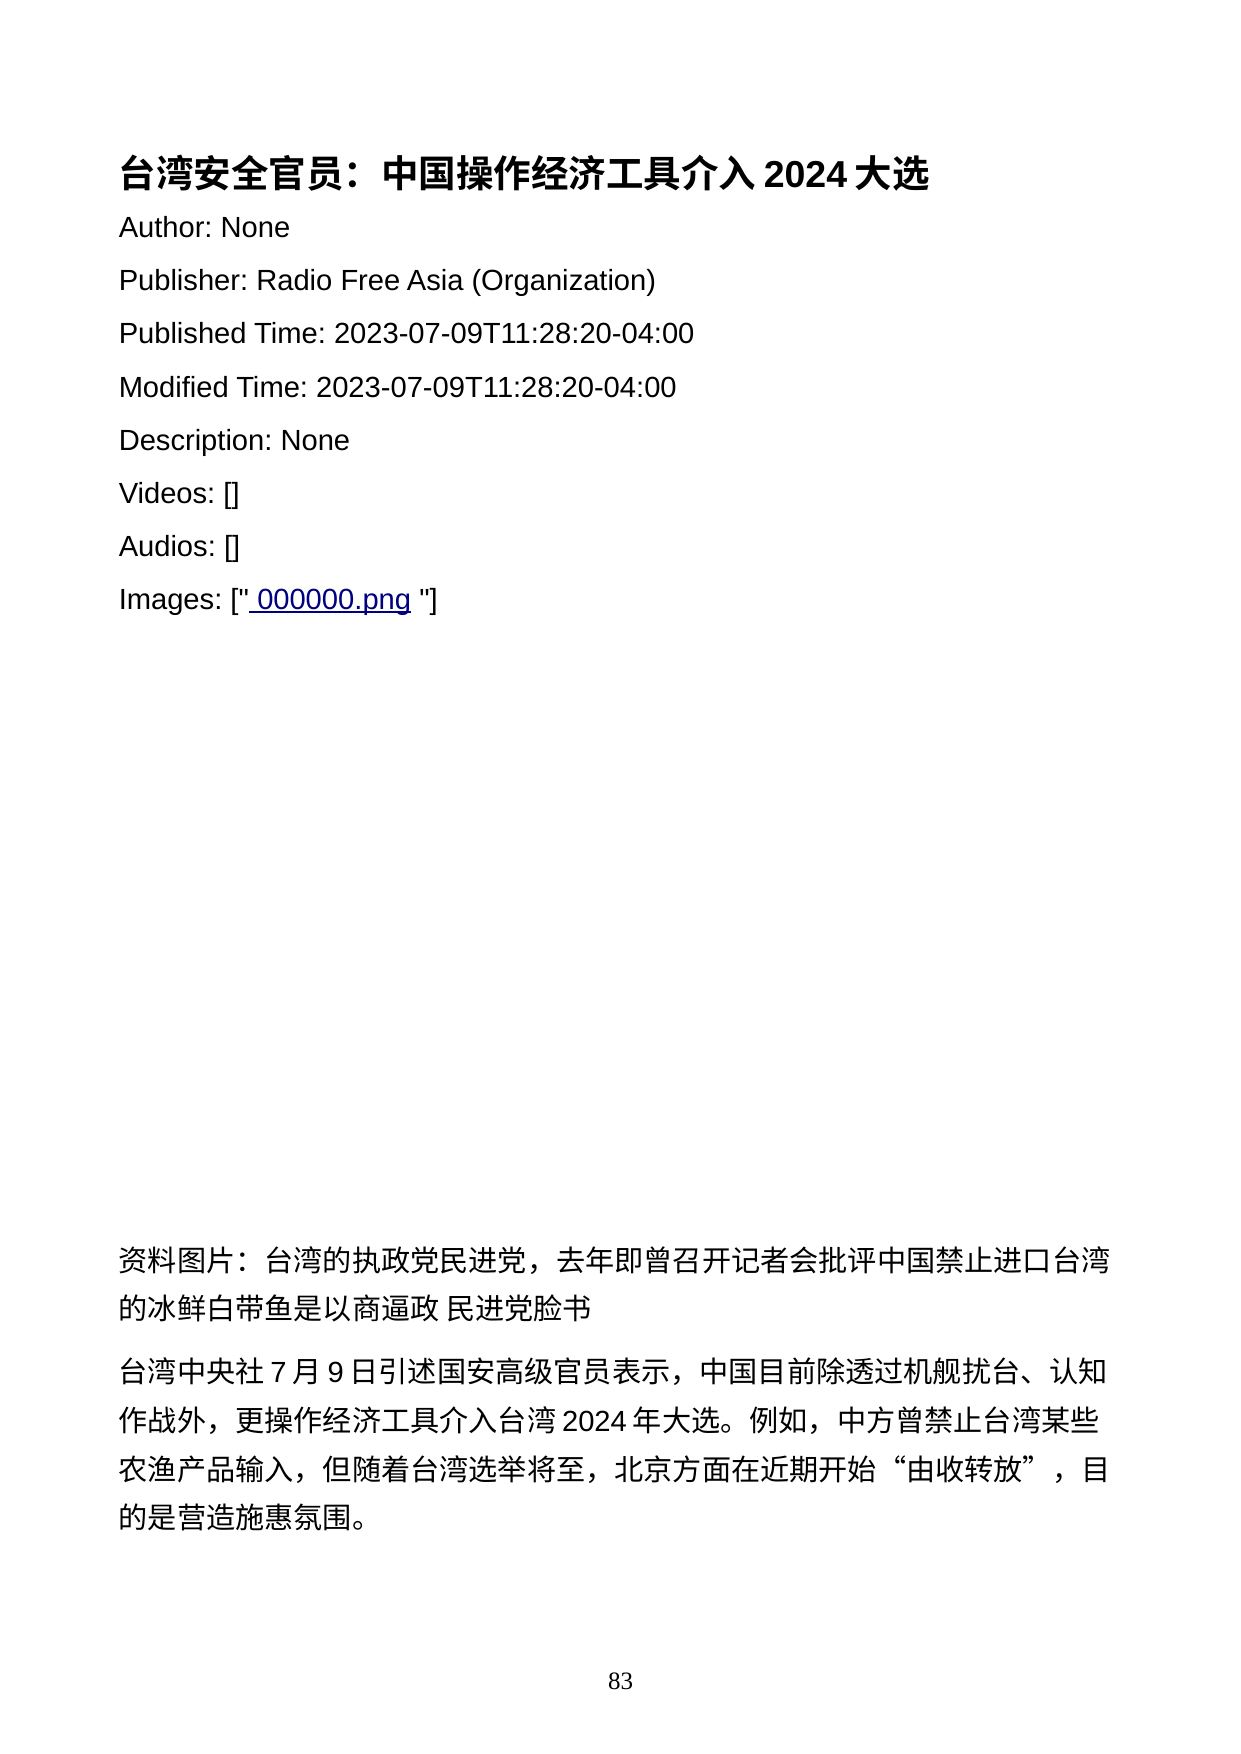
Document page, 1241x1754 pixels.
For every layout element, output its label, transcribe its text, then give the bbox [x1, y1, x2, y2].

text Published Time: 2023-07-09T11:28:20-04:00 [118, 317, 1122, 350]
subtitle 台湾安全官员：中国操作经济工具介入2024大选 [118, 143, 1122, 198]
text Images: [" 000000.png "] [118, 582, 1122, 616]
text 台湾中央社7月9日引述国安高级官员表示，中国目前除透过机舰扰台、认知作战外，更操作经济工具介入台湾2024年大选。例如，中方曾禁止台湾某些农渔产品输入，但随着台湾选举将至，北京方面在近期开始“由收转放”，目的是营造施惠氛围。 [118, 1349, 1122, 1537]
text Author: None [118, 210, 1122, 244]
text Audios: [] [118, 529, 1122, 563]
text Description: None [118, 423, 1122, 456]
text Modified Time: 2023-07-09T11:28:20-04:00 [118, 370, 1122, 403]
text 资料图片：台湾的执政党民进党，去年即曾召开记者会批评中国禁止进口台湾的冰鲜白带鱼是以商逼政 民进党脸书 [118, 635, 1122, 1328]
text Videos: [] [118, 476, 1122, 509]
text Publisher: Radio Free Asia (Organization) [118, 263, 1122, 297]
